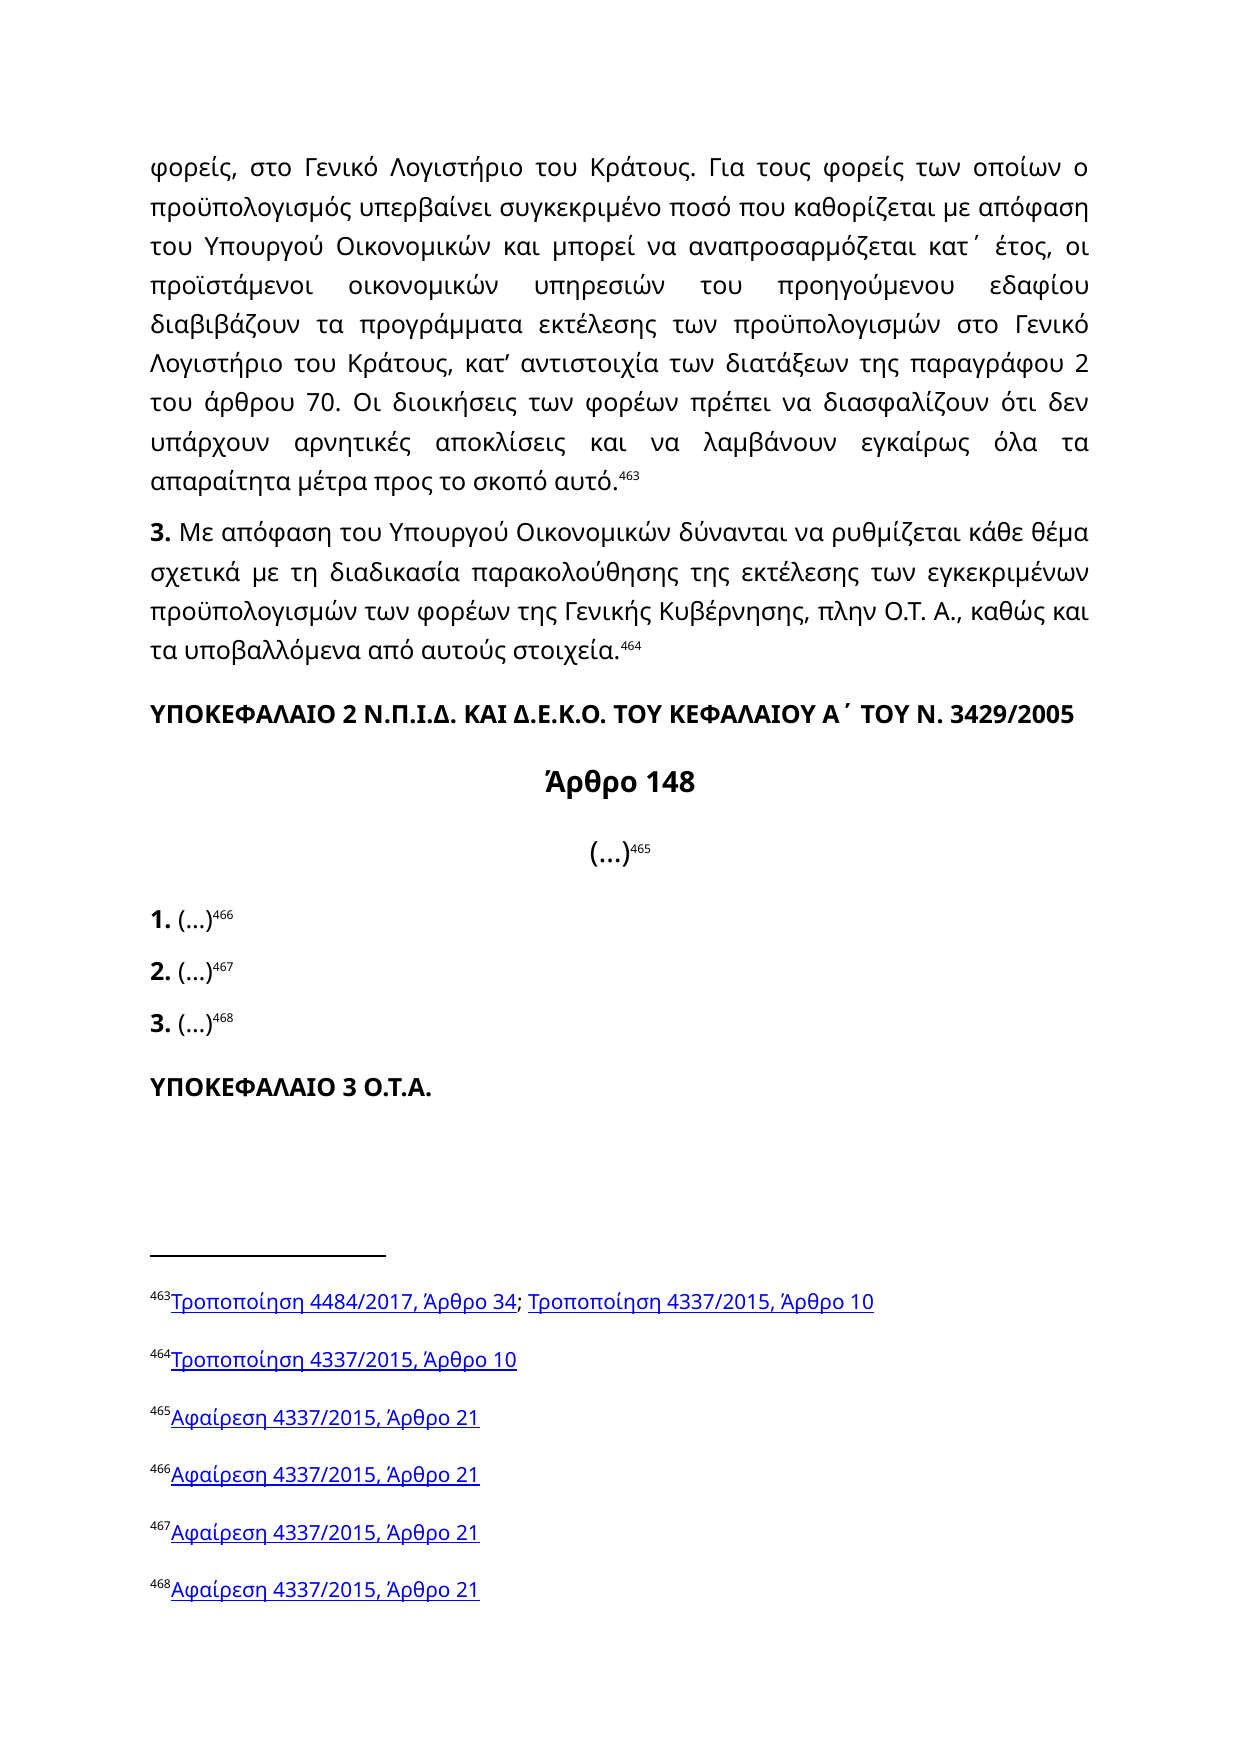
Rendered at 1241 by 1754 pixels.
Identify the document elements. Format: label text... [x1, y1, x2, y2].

text φορείς, στο Γενικό Λογιστήριο του Κράτους. Για τους φορείς των οποίων ο προϋπολογισµός υπερβαίνει συγκεκριµένο ποσό που καθορίζεται µε απόφαση του Υπουργού Οικονοµικών και µπορεί να αναπροσαρµόζεται κατ΄ έτος, οι προϊστάµενοι οικονοµικών υπηρεσιών του προηγούµενου εδαφίου διαβιβάζουν τα προγράµµατα εκτέλεσης των προϋπολογισµών στο Γενικό Λογιστήριο του Κράτους, κατ’ αντιστοιχία των διατάξεων της παραγράφου 2 του άρθρου 70. Οι διοικήσεις των φορέων πρέπει να διασφαλίζουν ότι δεν υπάρχουν αρνητικές αποκλίσεις και να λαµβάνουν εγκαίρως όλα τα απαραίτητα µέτρα προς το σκοπό αυτό. [150, 150, 1090, 497]
text Αφαίρεση 4337/2015, Άρθρο 21 [150, 1460, 1090, 1489]
text 2. (…) [150, 954, 1090, 988]
text Αφαίρεση 4337/2015, Άρθρο 21 [150, 1518, 1090, 1546]
text Αφαίρεση 4337/2015, Άρθρο 21 [150, 1403, 1090, 1431]
subtitle Άρθρο 148 [150, 761, 1090, 801]
text ΥΠΟΚΕΦΑΛΑΙΟ 2 Ν.Π.Ι.Δ. ΚΑΙ Δ.Ε.Κ.Ο. ΤΟΥ ΚΕΦΑΛΑΙΟΥ Α΄ ΤΟΥ Ν. 3429/2005 [150, 697, 1090, 731]
subtitle (…) [150, 831, 1090, 871]
text Τροποποίηση 4337/2015, Άρθρο 10 [150, 1345, 1090, 1373]
text Τροποποίηση 4484/2017, Άρθρο 34; Τροποποίηση 4337/2015, Άρθρο 10 [150, 1287, 1090, 1316]
text 3. Με απόφαση του Υπουργού Οικονομικών δύνανται να ρυθμίζεται κάθε θέμα σχετικά με τη διαδικασία παρακολούθησης της εκτέλεσης των εγκεκριμένων προϋπολογισμών των φορέων της Γενικής Κυβέρνησης, πλην Ο.Τ. Α., καθώς και τα υποβαλλόμενα από αυτούς στοιχεία. [150, 515, 1090, 667]
text 1. (…) [150, 902, 1090, 936]
text 3. (…) [150, 1005, 1090, 1039]
text Αφαίρεση 4337/2015, Άρθρο 21 [150, 1576, 1090, 1604]
text ΥΠΟΚΕΦΑΛΑΙΟ 3 Ο.Τ.Α. [150, 1069, 1090, 1104]
